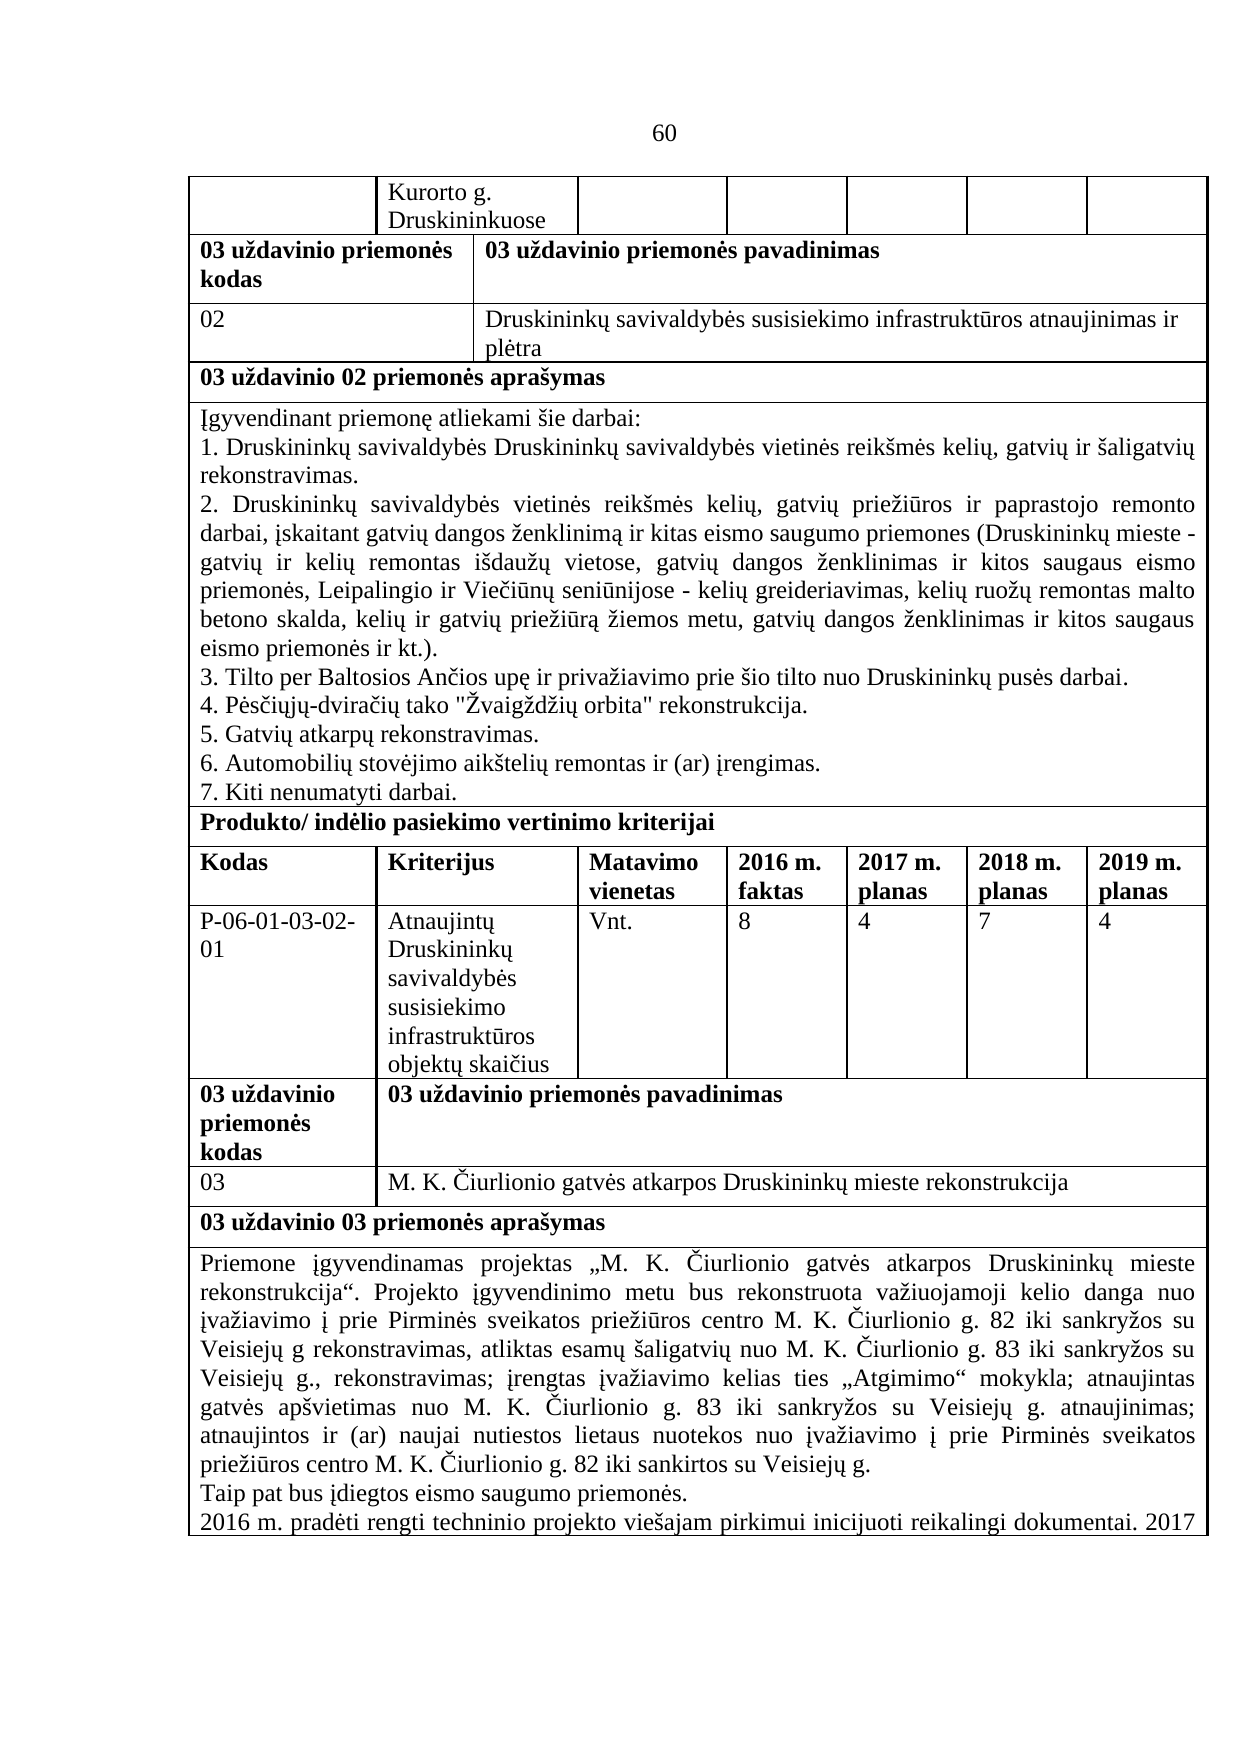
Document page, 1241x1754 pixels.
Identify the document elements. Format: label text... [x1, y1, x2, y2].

table_cell 2016 m. faktas [728, 847, 846, 905]
table_cell [579, 177, 726, 234]
table_cell Produkto/ indėlio pasiekimo vertinimo kriterijai [190, 807, 1206, 846]
table_cell Kodas [190, 847, 375, 905]
table_cell 03 uždavinio priemonės kodas [190, 235, 473, 303]
table_cell Kurorto g. Druskininkuose [378, 177, 577, 234]
table_cell 03 uždavinio priemonės pavadinimas [378, 1079, 1206, 1166]
table_cell 4 [1088, 906, 1206, 1078]
table_cell 03 uždavinio priemonės kodas [190, 1079, 375, 1166]
table_cell Atnaujintų Druskininkų savivaldybės susisiekimo infrastruktūros objektų skaičius [378, 906, 577, 1078]
table_cell 7 [968, 906, 1086, 1078]
table_cell Vnt. [579, 906, 726, 1078]
table_cell M. K. Čiurlionio gatvės atkarpos Druskininkų mieste rekonstrukcija [378, 1167, 1206, 1206]
table_cell 02 [190, 304, 473, 361]
table_cell 2019 m. planas [1088, 847, 1206, 905]
table_cell 03 [190, 1167, 375, 1206]
table_cell 2017 m. planas [848, 847, 966, 905]
table_cell [848, 177, 966, 234]
table_cell Kriterijus [378, 847, 577, 905]
table_cell 03 uždavinio 03 priemonės aprašymas [190, 1207, 1206, 1247]
table_cell 03 uždavinio 02 priemonės aprašymas [190, 363, 1206, 402]
table_cell Matavimo vienetas [579, 847, 726, 905]
table_cell P-06-01-03-02-01 [190, 906, 375, 1078]
table_cell 03 uždavinio priemonės pavadinimas [474, 235, 1206, 303]
table_cell [968, 177, 1086, 234]
table_cell 8 [728, 906, 846, 1078]
table_cell 4 [848, 906, 966, 1078]
table_cell Įgyvendinant priemonę atliekami šie darbai: 1. Druskininkų savivaldybės Druskininkų savivaldybės vietinės reikšmės kelių, gatvių ir šaligatvių rekonstravimas. 2. Druskininkų savivaldybės vietinės reikšmės kelių, gatvių priežiūros ir paprastojo remonto darbai, įskaitant gatvių dangos ženklinimą ir kitas eismo saugumo priemones (Druskininkų mieste - gatvių ir kelių remontas išdaužų vietose, gatvių dangos ženklinimas ir kitos saugaus eismo priemonės, Leipalingio ir Viečiūnų seniūnijose - kelių greideriavimas, kelių ruožų remontas malto betono skalda, kelių ir gatvių priežiūrą žiemos metu, gatvių dangos ženklinimas ir kitos saugaus eismo priemonės ir kt.). 3. Tilto per Baltosios Ančios upę ir privažiavimo prie šio tilto nuo Druskininkų pusės darbai. 4. Pėsčiųjų-dviračių tako "Žvaigždžių orbita" rekonstrukcija. 5. Gatvių atkarpų rekonstravimas. 6. Automobilių stovėjimo aikštelių remontas ir (ar) įrengimas. 7. Kiti nenumatyti darbai. [190, 403, 1206, 806]
table_cell [190, 177, 375, 234]
table_cell 2018 m. planas [968, 847, 1086, 905]
table_cell [1088, 177, 1206, 234]
table_cell Priemone įgyvendinamas projektas „M. K. Čiurlionio gatvės atkarpos Druskininkų mieste rekonstrukcija“. Projekto įgyvendinimo metu bus rekonstruota važiuojamoji kelio danga nuo įvažiavimo į prie Pirminės sveikatos priežiūros centro M. K. Čiurlionio g. 82 iki sankryžos su Veisiejų g rekonstravimas, atliktas esamų šaligatvių nuo M. K. Čiurlionio g. 83 iki sankryžos su Veisiejų g., rekonstravimas; įrengtas įvažiavimo kelias ties „Atgimimo“ mokykla; atnaujintas gatvės apšvietimas nuo M. K. Čiurlionio g. 83 iki sankryžos su Veisiejų g. atnaujinimas; atnaujintos ir (ar) naujai nutiestos lietaus nuotekos nuo įvažiavimo į prie Pirminės sveikatos priežiūros centro M. K. Čiurlionio g. 82 iki sankirtos su Veisiejų g. Taip pat bus įdiegtos eismo saugumo priemonės. 2016 m. pradėti rengti techninio projekto viešajam pirkimui inicijuoti reikalingi dokumentai. 2017 [190, 1248, 1206, 1535]
table_cell [728, 177, 846, 234]
table_cell Druskininkų savivaldybės susisiekimo infrastruktūros atnaujinimas ir plėtra [474, 304, 1206, 361]
